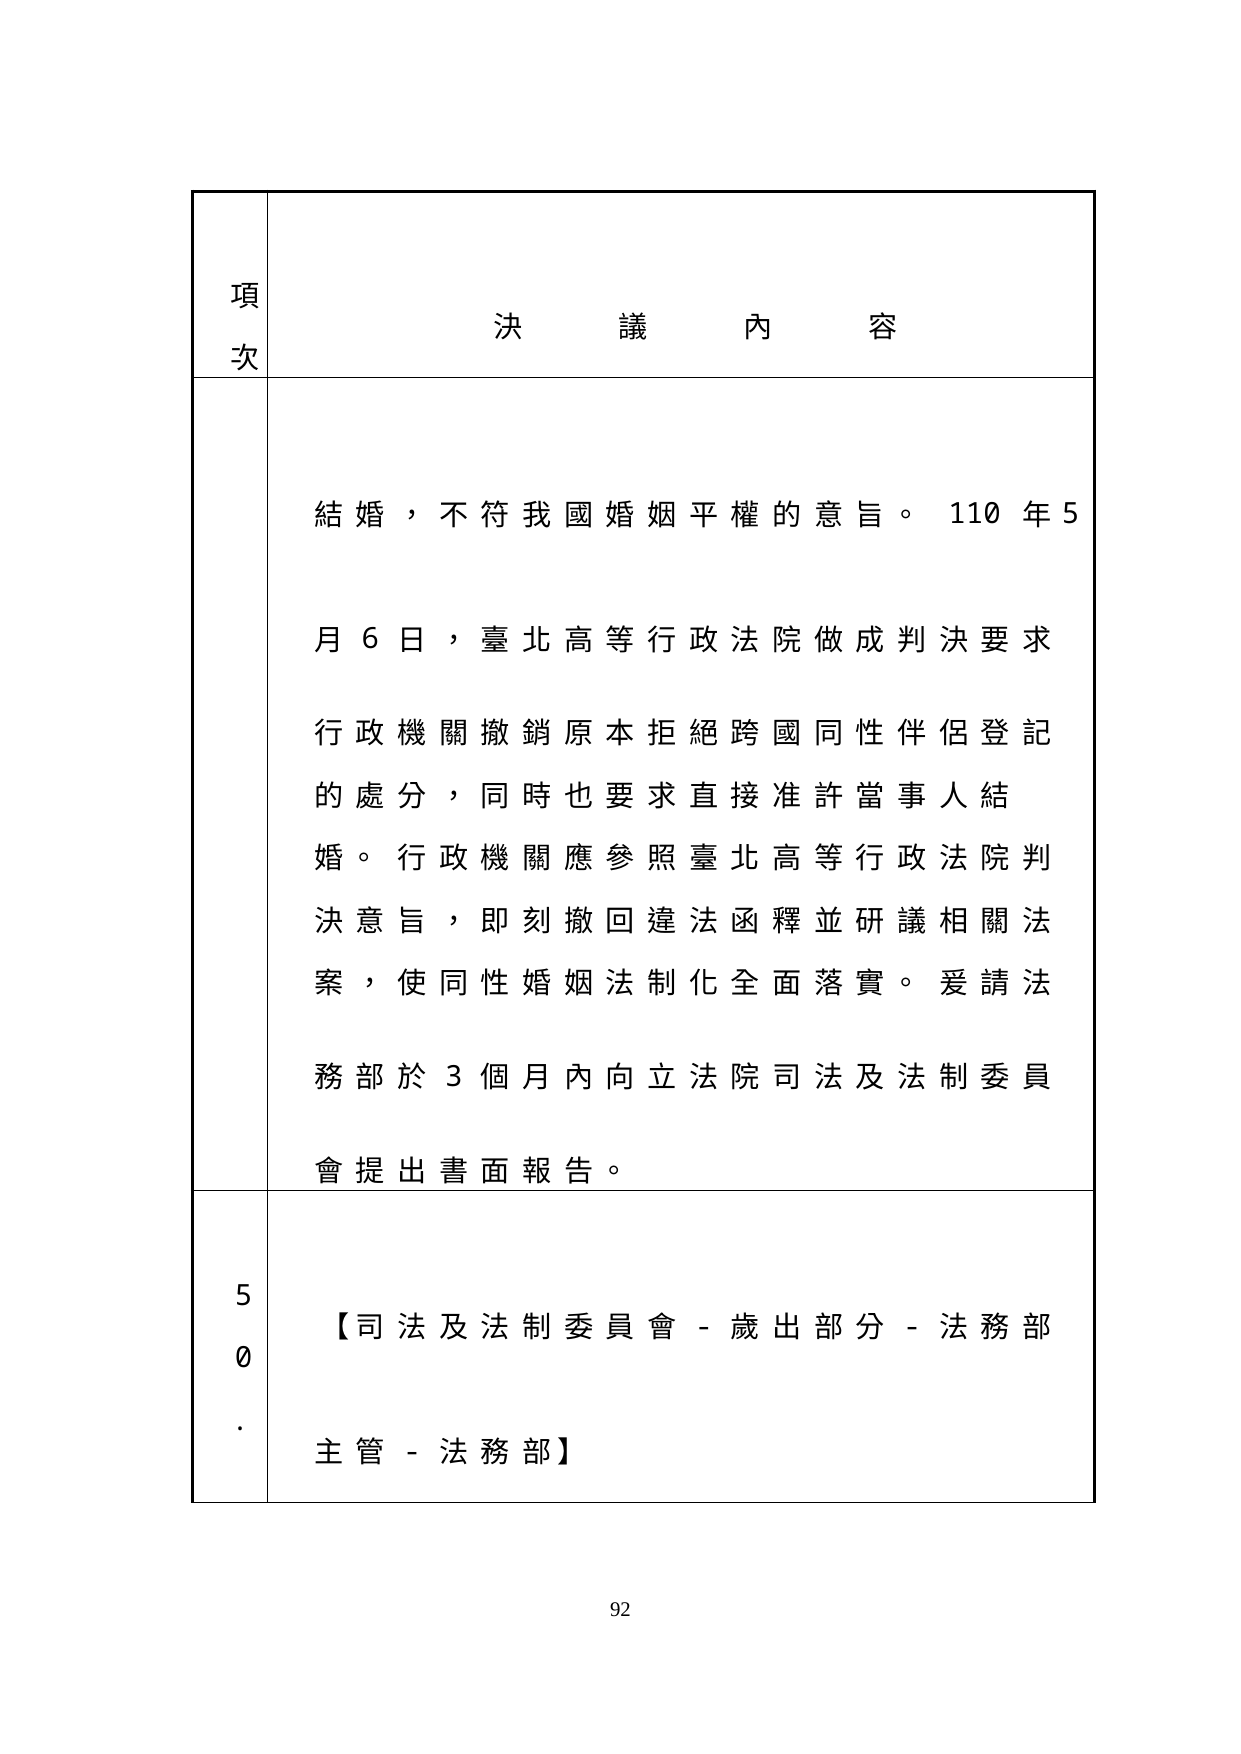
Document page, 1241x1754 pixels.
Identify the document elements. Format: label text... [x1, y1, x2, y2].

table_cell [194, 378, 267, 1189]
table_cell 結婚，不符我國婚姻平權的意旨。110年5月6日，臺北高等行政法院做成判決要求行政機關撤銷原本拒絕跨國同性伴侶登記的處分，同時也要求直接准許當事人結婚。行政機關應參照臺北高等行政法院判決意旨，即刻撤回違法函釋並研議相關法案，使同性婚姻法制化全面落實。爰請法務部於3個月內向立法院司法及法制委員會提出書面報告。 [268, 378, 1093, 1189]
table_cell 50. [194, 1191, 267, 1502]
table_header 項次 [194, 193, 267, 377]
table_cell 【司法及法制委員會-歲出部分-法務部主管-法務部】 [268, 1191, 1093, 1502]
table_header 決 議 內 容 [268, 193, 1093, 377]
